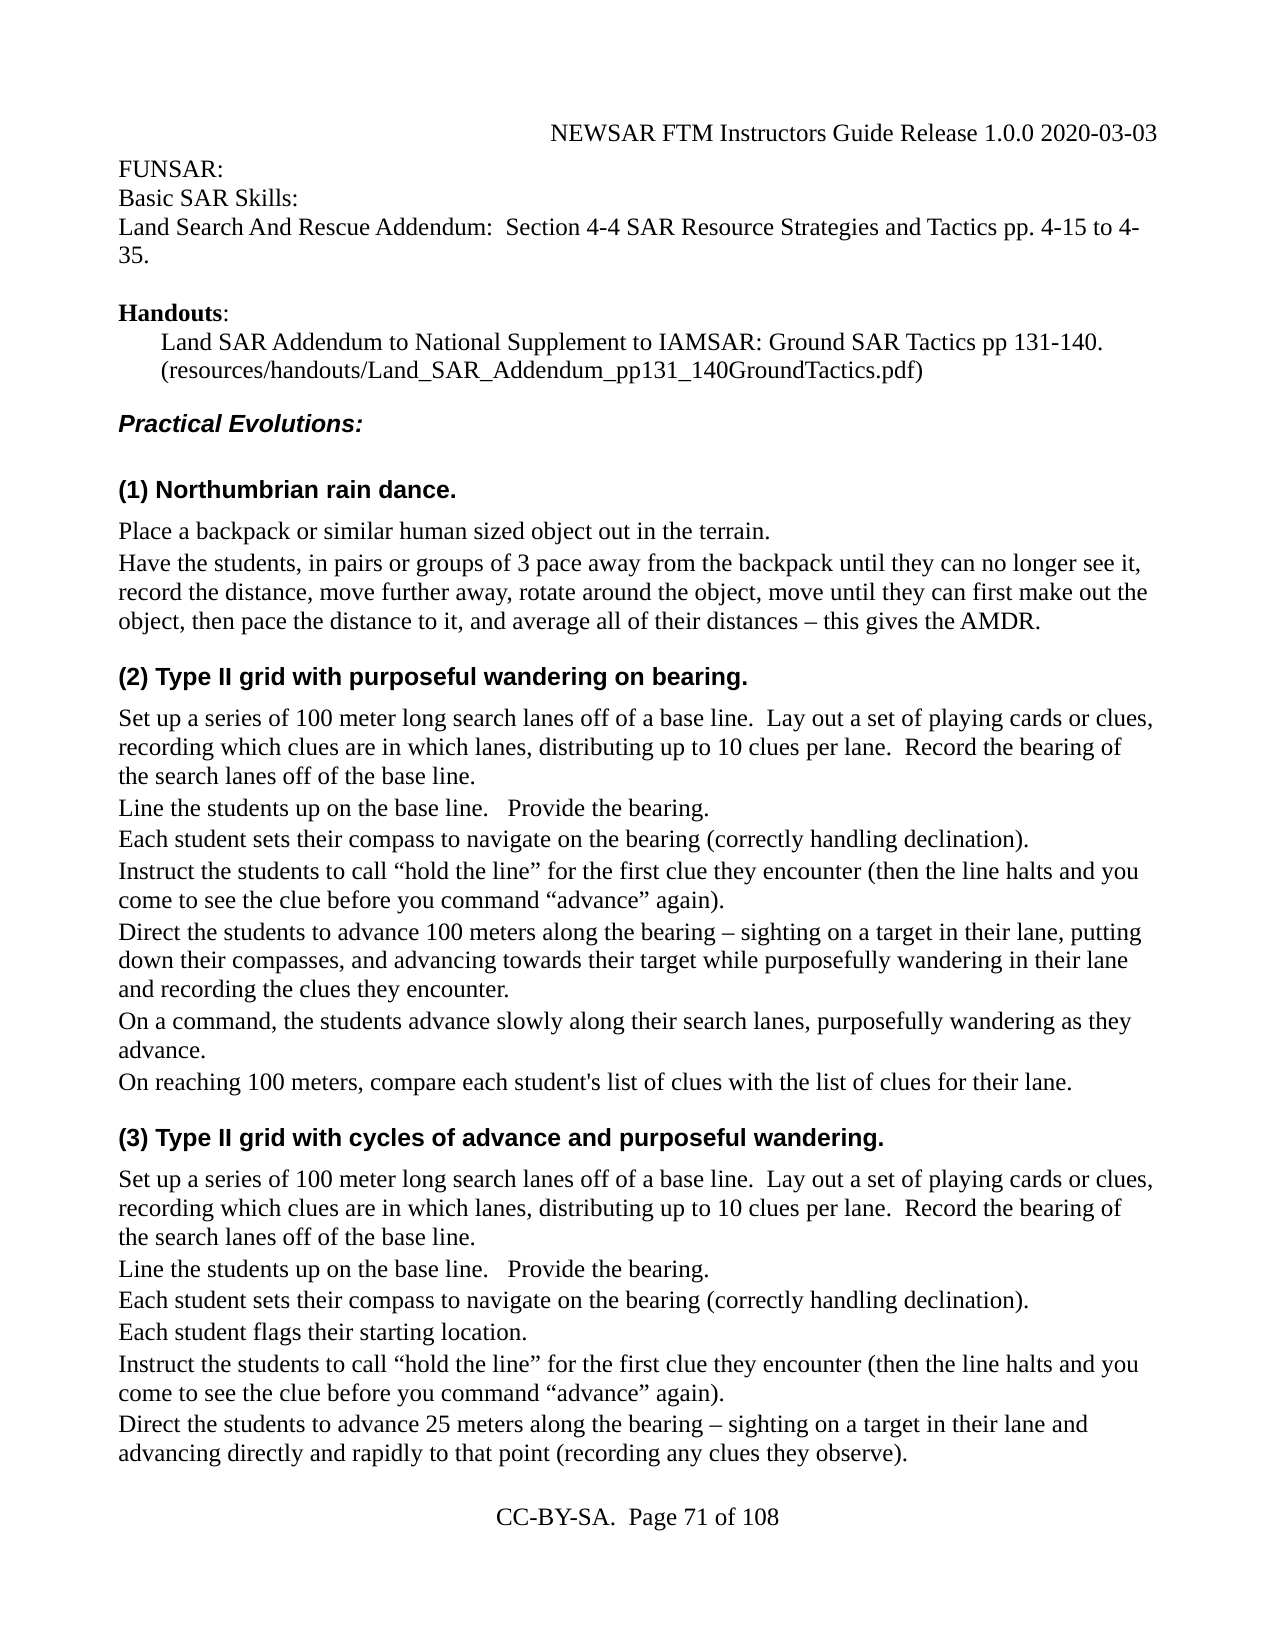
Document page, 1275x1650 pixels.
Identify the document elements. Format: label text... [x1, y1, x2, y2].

text Place a backpack or similar human sized object out in the terrain. [118, 516, 1157, 545]
text Handouts: [118, 298, 1157, 327]
text Direct the students to advance 100 meters along the bearing – sighting on a target in their lane, putting down their compasses, and advancing towards their target while purposefully wandering in their lane and recording the clues they encounter. [118, 917, 1157, 1003]
text FUNSAR: [118, 154, 1157, 183]
text Each student flags their starting location. [118, 1317, 1157, 1346]
subtitle (3) Type II grid with cycles of advance and purposeful wandering. [118, 1123, 1157, 1152]
text Have the students, in pairs or groups of 3 pace away from the backpack until they can no longer see it, record the distance, move further away, rotate around the object, move until they can first make out the object, then pace the distance to it, and average all of their distances – this gives the AMDR. [118, 548, 1157, 634]
text Direct the students to advance 25 meters along the bearing – sighting on a target in their lane and advancing directly and rapidly to that point (recording any clues they observe). [118, 1409, 1157, 1467]
text On reaching 100 meters, compare each student's list of clues with the list of clues for their lane. [118, 1067, 1157, 1095]
subtitle Practical Evolutions: [118, 409, 1157, 438]
text Land SAR Addendum to National Supplement to IAMSAR: Ground SAR Tactics pp 131-140. [118, 327, 1157, 356]
text Instruct the students to call “hold the line” for the first clue they encounter (then the line halts and you come to see the clue before you command “advance” again). [118, 856, 1157, 914]
text Set up a series of 100 meter long search lanes off of a base line. Lay out a set of playing cards or clues, recording which clues are in which lanes, distributing up to 10 clues per lane. Record the bearing of the search lanes off of the base line. [118, 1164, 1157, 1251]
text Each student sets their compass to navigate on the bearing (correctly handling declination). [118, 824, 1157, 853]
text (resources/handouts/Land_SAR_Addendum_pp131_140GroundTactics.pdf) [118, 356, 1157, 384]
subtitle (2) Type II grid with purposeful wandering on bearing. [118, 662, 1157, 691]
text Line the students up on the base line. Provide the bearing. [118, 793, 1157, 822]
text Set up a series of 100 meter long search lanes off of a base line. Lay out a set of playing cards or clues, recording which clues are in which lanes, distributing up to 10 clues per lane. Record the bearing of the search lanes off of the base line. [118, 703, 1157, 790]
text Instruct the students to call “hold the line” for the first clue they encounter (then the line halts and you come to see the clue before you command “advance” again). [118, 1349, 1157, 1407]
text On a command, the students advance slowly along their search lanes, purposefully wandering as they advance. [118, 1006, 1157, 1064]
subtitle (1) Northumbrian rain dance. [118, 475, 1157, 504]
text Basic SAR Skills: [118, 183, 1157, 212]
text Line the students up on the base line. Provide the bearing. [118, 1254, 1157, 1282]
text Land Search And Rescue Addendum: Section 4-4 SAR Resource Strategies and Tactics pp. 4-15 to 4-35. [118, 212, 1157, 269]
text Each student sets their compass to navigate on the bearing (correctly handling declination). [118, 1286, 1157, 1314]
